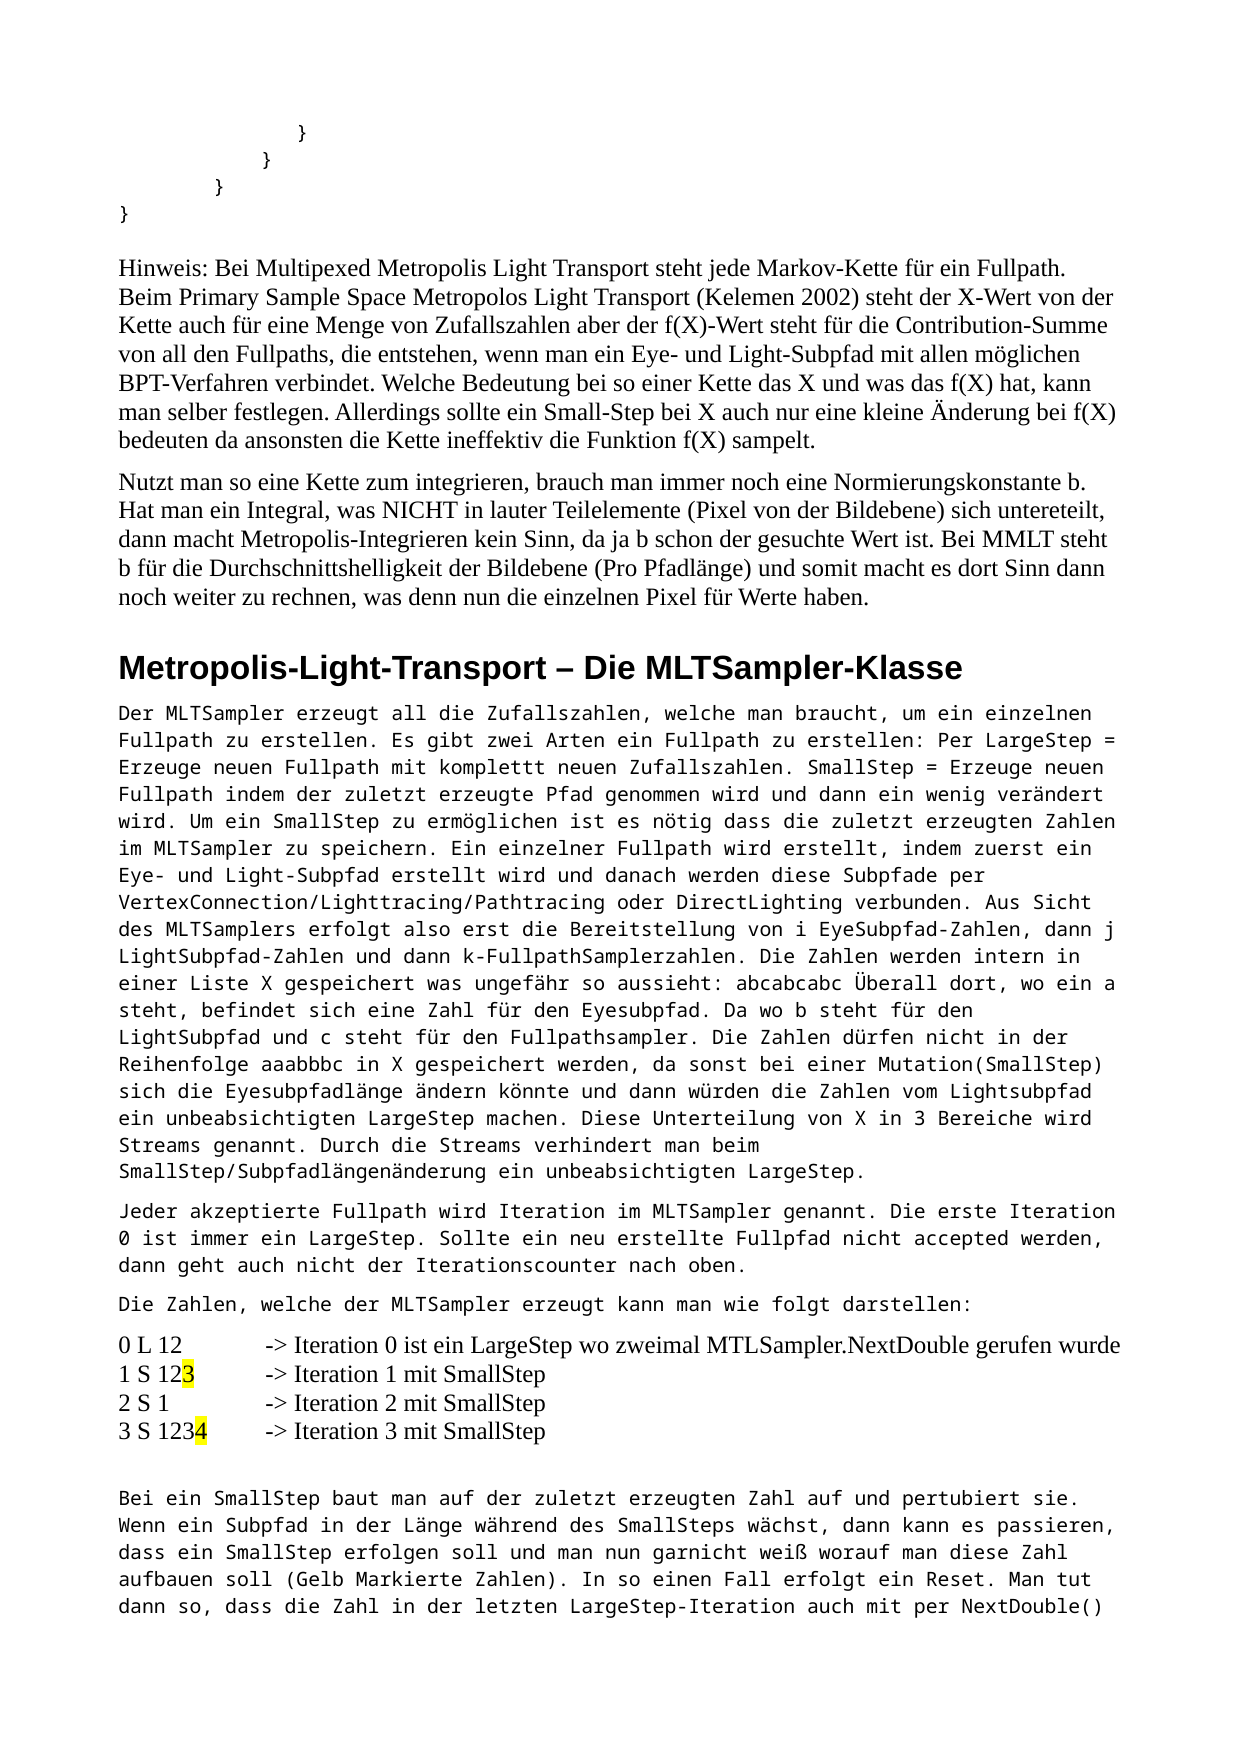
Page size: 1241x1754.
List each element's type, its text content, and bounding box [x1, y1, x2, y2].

subtitle Metropolis-Light-Transport – Die MLTSampler-Klasse [118, 648, 1122, 687]
text Jeder akzeptierte Fullpath wird Iteration im MLTSampler genannt. Die erste Iteration 0 ist immer ein LargeStep. Sollte ein neu erstellte Fullpfad nicht accepted werden, dann geht auch nicht der Iterationscounter nach oben. [118, 1197, 1122, 1278]
text Bei ein SmallStep baut man auf der zuletzt erzeugten Zahl auf und pertubiert sie. Wenn ein Subpfad in der Länge während des SmallSteps wächst, dann kann es passieren, dass ein SmallStep erfolgen soll und man nun garnicht weiß worauf man diese Zahl aufbauen soll (Gelb Markierte Zahlen). In so einen Fall erfolgt ein Reset. Man tut dann so, dass die Zahl in der letzten LargeStep-Iteration auch mit per NextDouble() [118, 1485, 1122, 1619]
text } [118, 118, 1122, 145]
text } [118, 145, 1122, 172]
text Die Zahlen, welche der MLTSampler erzeugt kann man wie folgt darstellen: [118, 1291, 1122, 1318]
text 0 L 12 -> Iteration 0 ist ein LargeStep wo zweimal MTLSampler.NextDouble gerufen wurde [118, 1330, 1122, 1359]
text } [118, 199, 1122, 226]
text 3 S 1234 -> Iteration 3 mit SmallStep [118, 1416, 1122, 1445]
text Hinweis: Bei Multipexed Metropolis Light Transport steht jede Markov-Kette für ein Fullpath. Beim Primary Sample Space Metropolos Light Transport (Kelemen 2002) steht der X-Wert von der Kette auch für eine Menge von Zufallszahlen aber der f(X)-Wert steht für die Contribution-Summe von all den Fullpaths, die entstehen, wenn man ein Eye- und Light-Subpfad mit allen möglichen BPT-Verfahren verbindet. Welche Bedeutung bei so einer Kette das X und was das f(X) hat, kann man selber festlegen. Allerdings sollte ein Small-Step bei X auch nur eine kleine Änderung bei f(X) bedeuten da ansonsten die Kette ineffektiv die Funktion f(X) sampelt. [118, 253, 1122, 454]
text Nutzt man so eine Kette zum integrieren, brauch man immer noch eine Normierungskonstante b. Hat man ein Integral, was NICHT in lauter Teilelemente (Pixel von der Bildebene) sich untereteilt, dann macht Metropolis-Integrieren kein Sinn, da ja b schon der gesuchte Wert ist. Bei MMLT steht b für die Durchschnittshelligkeit der Bildebene (Pro Pfadlänge) und somit macht es dort Sinn dann noch weiter zu rechnen, was denn nun die einzelnen Pixel für Werte haben. [118, 467, 1122, 611]
text 1 S 123 -> Iteration 1 mit SmallStep [118, 1359, 1122, 1388]
text 2 S 1 -> Iteration 2 mit SmallStep [118, 1388, 1122, 1416]
text } [118, 172, 1122, 199]
text Der MLTSampler erzeugt all die Zufallszahlen, welche man braucht, um ein einzelnen Fullpath zu erstellen. Es gibt zwei Arten ein Fullpath zu erstellen: Per LargeStep = Erzeuge neuen Fullpath mit komplettt neuen Zufallszahlen. SmallStep = Erzeuge neuen Fullpath indem der zuletzt erzeugte Pfad genommen wird und dann ein wenig verändert wird. Um ein SmallStep zu ermöglichen ist es nötig dass die zuletzt erzeugten Zahlen im MLTSampler zu speichern. Ein einzelner Fullpath wird erstellt, indem zuerst ein Eye- und Light-Subpfad erstellt wird und danach werden diese Subpfade per VertexConnection/Lighttracing/Pathtracing oder DirectLighting verbunden. Aus Sicht des MLTSamplers erfolgt also erst die Bereitstellung von i EyeSubpfad-Zahlen, dann j LightSubpfad-Zahlen und dann k-FullpathSamplerzahlen. Die Zahlen werden intern in einer Liste X gespeichert was ungefähr so aussieht: abcabcabc Überall dort, wo ein a steht, befindet sich eine Zahl für den Eyesubpfad. Da wo b steht für den LightSubpfad und c steht für den Fullpathsampler. Die Zahlen dürfen nicht in der Reihenfolge aaabbbc in X gespeichert werden, da sonst bei einer Mutation(SmallStep) sich die Eyesubpfadlänge ändern könnte und dann würden die Zahlen vom Lightsubpfad ein unbeabsichtigten LargeStep machen. Diese Unterteilung von X in 3 Bereiche wird Streams genannt. Durch die Streams verhindert man beim SmallStep/Subpfadlängenänderung ein unbeabsichtigten LargeStep. [118, 699, 1122, 1185]
